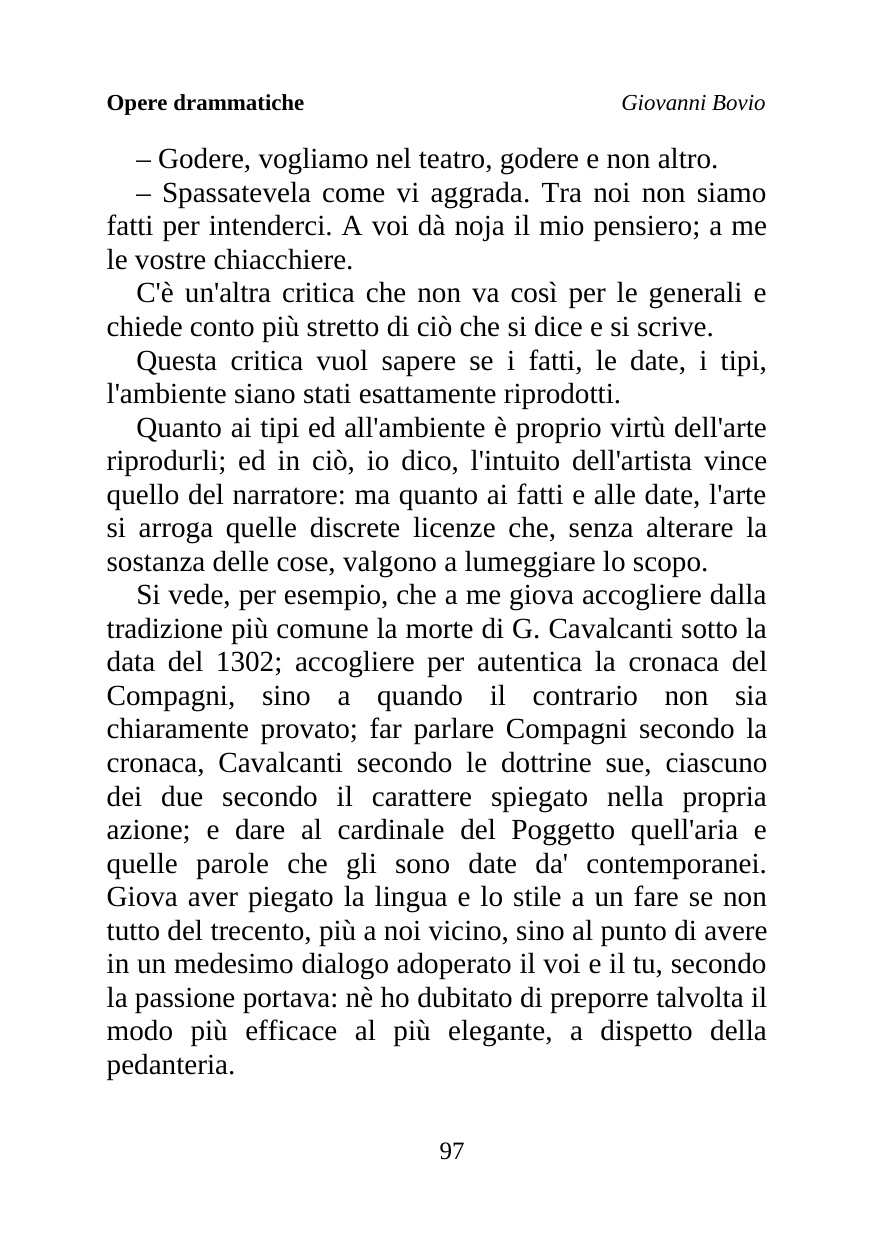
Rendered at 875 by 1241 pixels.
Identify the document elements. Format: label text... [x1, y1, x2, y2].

text – Spassatevela come vi aggrada. Tra noi non siamo fatti per intenderci. A voi dà noja il mio pensiero; a me le vostre chiacchiere. [106, 175, 768, 276]
text Questa critica vuol sapere se i fatti, le date, i tipi, l'ambiente siano stati esattamente riprodotti. [106, 343, 768, 410]
text Si vede, per esempio, che a me giova accogliere dalla tradizione più comune la morte di G. Cavalcanti sotto la data del 1302; accogliere per autentica la cronaca del Compagni, sino a quando il contrario non sia chiaramente provato; far parlare Compagni secondo la cronaca, Cavalcanti secondo le dottrine sue, ciascuno dei due secondo il carattere spiegato nella propria azione; e dare al cardinale del Poggetto quell'aria e quelle parole che gli sono date da' contemporanei. Giova aver piegato la lingua e lo stile a un fare se non tutto del trecento, più a noi vicino, sino al punto di avere in un medesimo dialogo adoperato il voi e il tu, secondo la passione portava: nè ho dubitato di preporre talvolta il modo più efficace al più elegante, a dispetto della pedanteria. [106, 577, 768, 1081]
text C'è un'altra critica che non va così per le generali e chiede conto più stretto di ciò che si dice e si scrive. [106, 276, 768, 343]
text Quanto ai tipi ed all'ambiente è proprio virtù dell'arte riprodurli; ed in ciò, io dico, l'intuito dell'artista vince quello del narratore: ma quanto ai fatti e alle date, l'arte si arroga quelle discrete licenze che, senza alterare la sostanza delle cose, valgono a lumeggiare lo scopo. [106, 410, 768, 577]
text – Godere, vogliamo nel teatro, godere e non altro. [106, 141, 768, 175]
